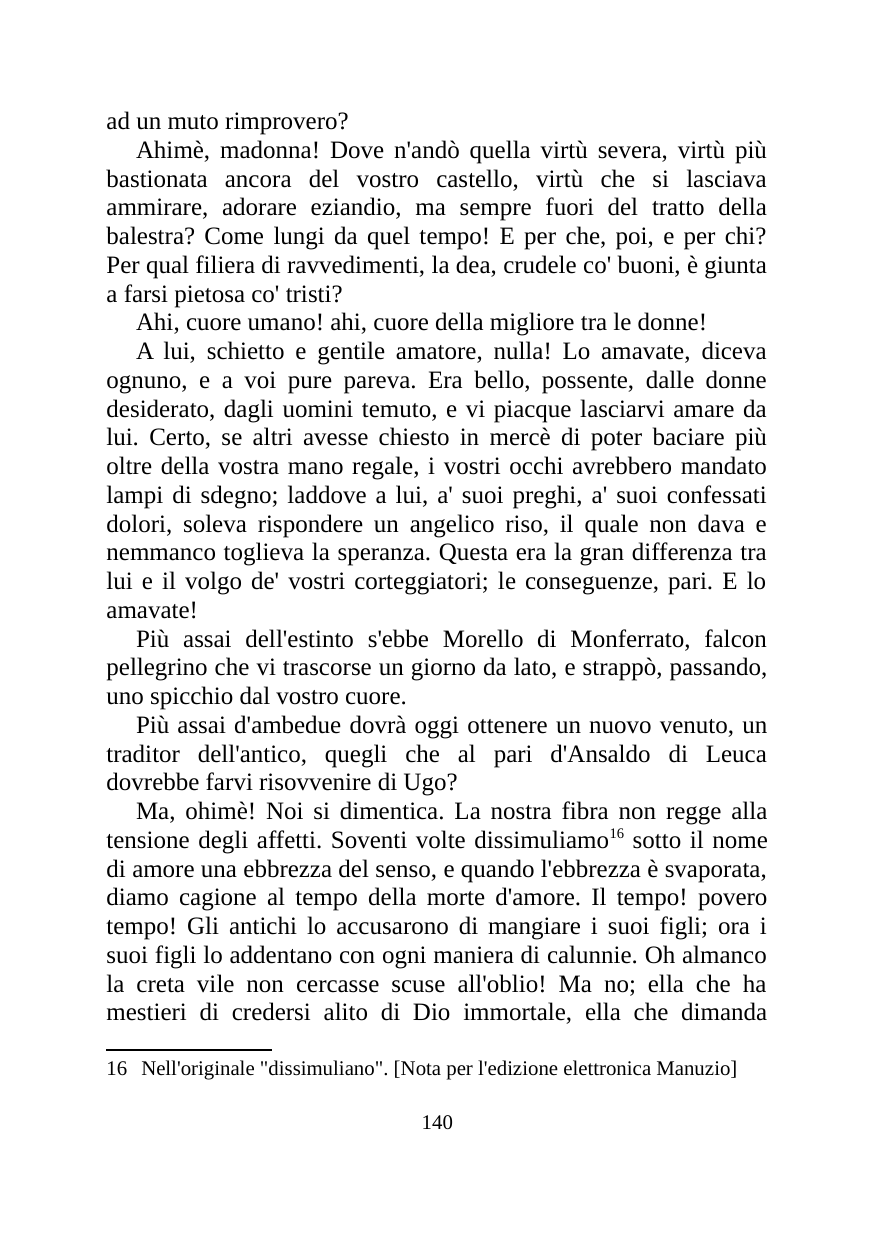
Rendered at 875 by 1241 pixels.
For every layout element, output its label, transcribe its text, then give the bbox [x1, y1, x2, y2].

text Nell'originale "dissimuliano". [Nota per l'edizione elettronica Manuzio] [106, 1056, 768, 1080]
text Più assai dell'estinto s'ebbe Morello di Monferrato, falcon pellegrino che vi trascorse un giorno da lato, e strappò, passando, uno spicchio dal vostro cuore. [106, 624, 768, 710]
text Più assai d'ambedue dovrà oggi ottenere un nuovo venuto, un traditor dell'antico, quegli che al pari d'Ansaldo di Leuca dovrebbe farvi risovvenire di Ugo? [106, 710, 768, 796]
text Ahi, cuore umano! ahi, cuore della migliore tra le donne! [106, 307, 768, 336]
text A lui, schietto e gentile amatore, nulla! Lo amavate, diceva ognuno, e a voi pure pareva. Era bello, possente, dalle donne desiderato, dagli uomini temuto, e vi piacque lasciarvi amare da lui. Certo, se altri avesse chiesto in mercè di poter baciare più oltre della vostra mano regale, i vostri occhi avrebbero mandato lampi di sdegno; laddove a lui, a' suoi preghi, a' suoi confessati dolori, soleva rispondere un angelico riso, il quale non dava e nemmanco toglieva la speranza. Questa era la gran differenza tra lui e il volgo de' vostri corteggiatori; le conseguenze, pari. E lo amavate! [106, 336, 768, 624]
text Ahimè, madonna! Dove n'andò quella virtù severa, virtù più bastionata ancora del vostro castello, virtù che si lasciava ammirare, adorare eziandio, ma sempre fuori del tratto della balestra? Come lungi da quel tempo! E per che, poi, e per chi? Per qual filiera di ravvedimenti, la dea, crudele co' buoni, è giunta a farsi pietosa co' tristi? [106, 135, 768, 307]
text Ma, ohimè! Noi si dimentica. La nostra fibra non regge alla tensione degli affetti. Soventi volte dissimuliamo sotto il nome di amore una ebbrezza del senso, e quando l'ebbrezza è svaporata, diamo cagione al tempo della morte d'amore. Il tempo! povero tempo! Gli antichi lo accusarono di mangiare i suoi figli; ora i suoi figli lo addentano con ogni maniera di calunnie. Oh almanco la creta vile non cercasse scuse all'oblio! Ma no; ella che ha mestieri di credersi alito di Dio immortale, ella che dimanda [106, 796, 768, 1026]
text ad un muto rimprovero? [106, 106, 768, 135]
